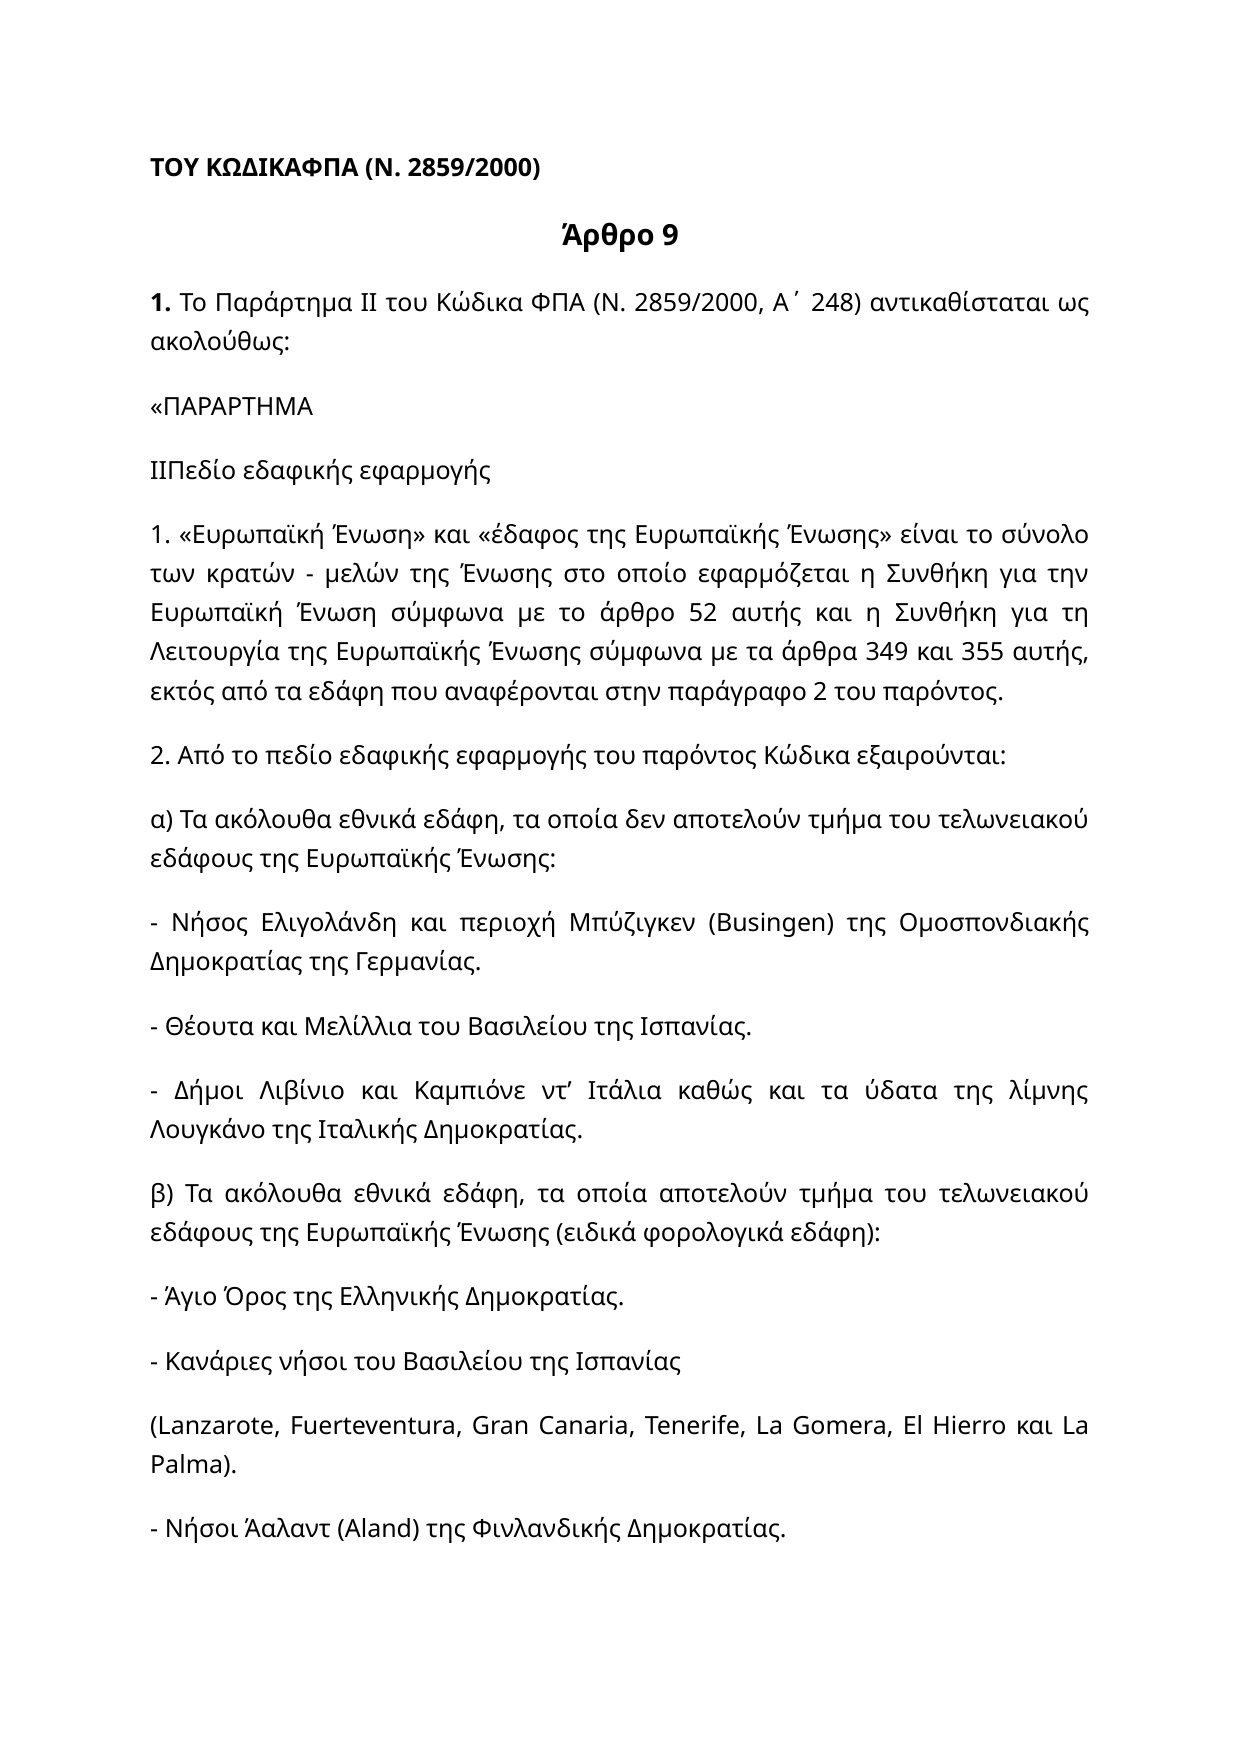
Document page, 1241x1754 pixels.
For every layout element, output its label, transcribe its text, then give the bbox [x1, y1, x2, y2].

text - Θέουτα και Μελίλλια του Βασιλείου της Ισπανίας. [150, 1008, 1090, 1042]
text 1. Το Παράρτημα II του Κώδικα ΦΠΑ (Ν. 2859/2000, Α΄ 248) αντικαθίσταται ως ακολούθως: [150, 285, 1090, 358]
text β) Τα ακόλουθα εθνικά εδάφη, τα οποία αποτελούν τμήμα του τελωνειακού εδάφους της Ευρωπαϊκής Ένωσης (ειδικά φορολογικά εδάφη): [150, 1176, 1090, 1249]
text - Άγιο Όρος της Ελληνικής Δημοκρατίας. [150, 1279, 1090, 1313]
text (Lanzarote, Fuerteventura, Gran Canaria, Tenerife, La Gomera, El Hierro και La Palma). [150, 1407, 1090, 1481]
text - Νήσοι Άαλαντ (Aland) της Φινλανδικής Δημοκρατίας. [150, 1511, 1090, 1545]
text - Δήμοι Λιβίνιο και Καμπιόνε ντ’ Ιτάλια καθώς και τα ύδατα της λίμνης Λουγκάνο της Ιταλικής Δημοκρατίας. [150, 1072, 1090, 1146]
text - Νήσος Ελιγολάνδη και περιοχή Μπύζιγκεν (Busingen) της Ομοσπονδιακής Δημοκρατίας της Γερμανίας. [150, 905, 1090, 978]
text α) Τα ακόλουθα εθνικά εδάφη, τα οποία δεν αποτελούν τμήμα του τελωνειακού εδάφους της Ευρωπαϊκής Ένωσης: [150, 801, 1090, 875]
text 2. Από το πεδίο εδαφικής εφαρμογής του παρόντος Κώδικα εξαιρούνται: [150, 737, 1090, 771]
text 1. «Ευρωπαϊκή Ένωση» και «έδαφος της Ευρωπαϊκής Ένωσης» είναι το σύνολο των κρατών - μελών της Ένωσης στο οποίο εφαρμόζεται η Συνθήκη για την Ευρωπαϊκή Ένωση σύμφωνα με το άρθρο 52 αυτής και η Συνθήκη για τη Λειτουργία της Ευρωπαϊκής Ένωσης σύμφωνα με τα άρθρα 349 και 355 αυτής, εκτός από τα εδάφη που αναφέρονται στην παράγραφο 2 του παρόντος. [150, 516, 1090, 707]
subtitle Άρθρο 9 [150, 214, 1090, 254]
text ΤΟΥ ΚΩΔΙΚΑΦΠΑ (Ν. 2859/2000) [150, 150, 1090, 184]
text - Κανάριες νήσοι του Βασιλείου της Ισπανίας [150, 1343, 1090, 1377]
text «ΠΑΡΑΡΤΗΜΑ [150, 388, 1090, 422]
text IIΠεδίο εδαφικής εφαρμογής [150, 452, 1090, 486]
